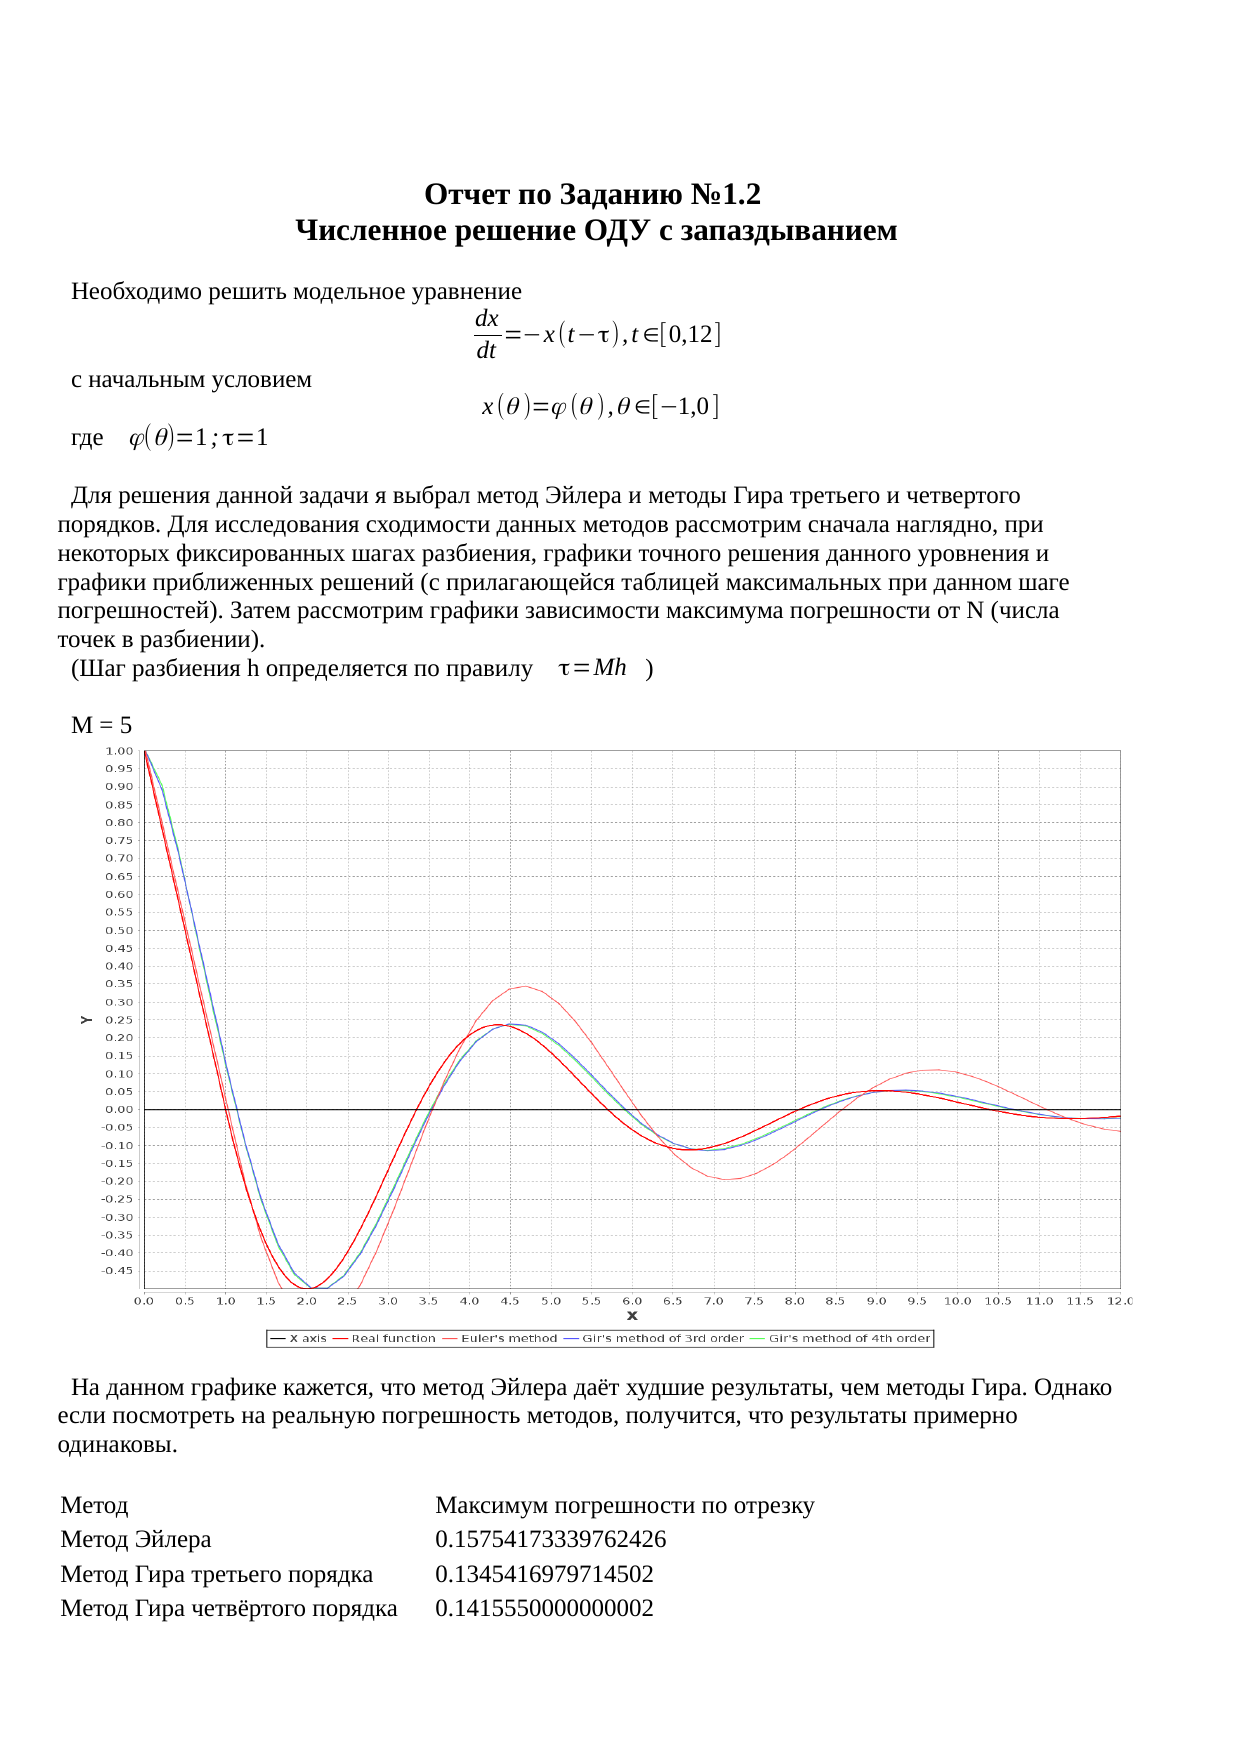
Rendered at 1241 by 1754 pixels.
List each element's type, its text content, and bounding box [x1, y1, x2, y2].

table_cell 0.1345416979714502 [432, 1556, 845, 1591]
table_cell Метод Гира четвёртого порядка [57, 1591, 432, 1625]
text M = 5 [57, 711, 1122, 739]
text На данном графике кажется, что метод Эйлера даёт худшие результаты, чем методы Гира. Однако если посмотреть на реальную погрешность методов, получится, что результаты примерно одинаковы. [57, 1372, 1122, 1458]
text Необходимо решить модельное уравнение [57, 276, 1122, 305]
text Численное решение ОДУ с запаздыванием [57, 212, 1122, 247]
text Отчет по Заданию №1.2 [57, 176, 1122, 212]
text (Шаг разбиения h определяется по правилу ) [57, 653, 1122, 682]
text где [57, 422, 1122, 452]
table_header Максимум погрешности по отрезку [432, 1487, 845, 1521]
table_cell 0.15754173339762426 [432, 1521, 845, 1556]
table_cell 0.1415550000000002 [432, 1591, 845, 1625]
table_header Метод [57, 1487, 432, 1521]
text Для решения данной задачи я выбрал метод Эйлера и методы Гира третьего и четвертого порядков. Для исследования сходимости данных методов рассмотрим сначала наглядно, при некоторых фиксированных шагах разбиения, графики точного решения данного уровнения и графики приближенных решений (с прилагающейся таблицей максимальных при данном шаге погрешностей). Затем рассмотрим графики зависимости максимума погрешности от N (числа точек в разбиении). [57, 481, 1122, 653]
picture [67, 723, 1133, 1348]
table_cell Метод Эйлера [57, 1521, 432, 1556]
table_cell Метод Гира третьего порядка [57, 1556, 432, 1591]
text с начальным условием [57, 364, 1122, 393]
